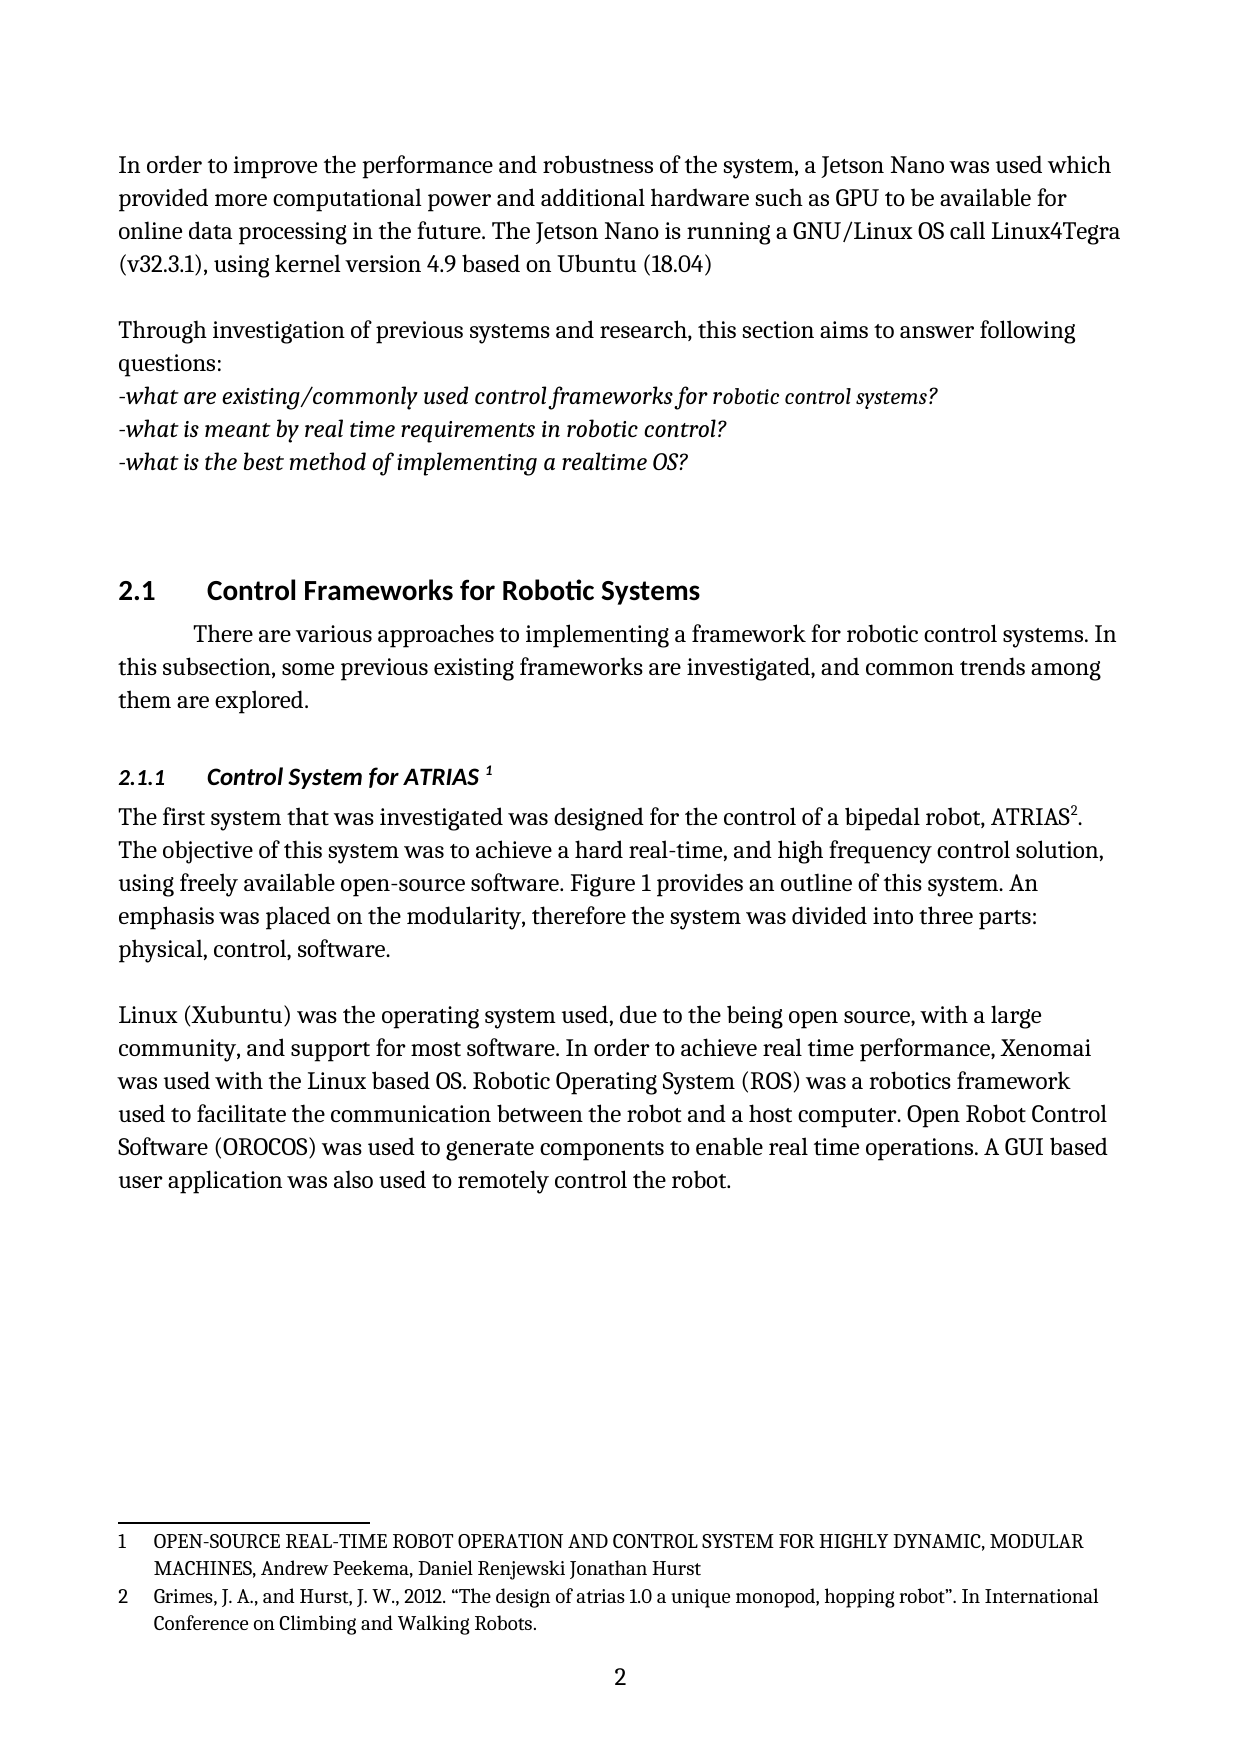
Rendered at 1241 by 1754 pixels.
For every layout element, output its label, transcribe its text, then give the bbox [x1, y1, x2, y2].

text In order to improve the performance and robustness of the system, a Jetson Nano was used which provided more computational power and additional hardware such as GPU to be available for online data processing in the future. The Jetson Nano is running a GNU/Linux OS call Linux4Tegra (v32.3.1), using kernel version 4.9 based on Ubuntu (18.04) [118, 151, 1122, 279]
text The first system that was investigated was designed for the control of a bipedal robot, ATRIAS. The objective of this system was to achieve a hard real-time, and high frequency control solution, using freely available open-source software. Figure 1 provides an outline of this system. An emphasis was placed on the modularity, therefore the system was divided into three parts: physical, control, software. [118, 803, 1122, 963]
text Through investigation of previous systems and research, this section aims to answer following questions: [118, 316, 1122, 378]
list OPEN-SOURCE REAL-TIME ROBOT OPERATION AND CONTROL SYSTEM FOR HIGHLY DYNAMIC, MODULAR MACHINES, Andrew Peekema, Daniel Renjewski Jonathan Hurst [118, 1529, 1122, 1581]
text -what is meant by real time requirements in robotic control? [118, 415, 1122, 444]
subtitle Control System for ATRIAS [118, 761, 1122, 792]
text Linux (Xubuntu) was the operating system used, due to the being open source, with a large community, and support for most software. In order to achieve real time performance, Xenomai was used with the Linux based OS. Robotic Operating System (ROS) was a robotics framework used to facilitate the communication between the robot and a host computer. Open Robot Control Software (OROCOS) was used to generate components to enable real time operations. A GUI based user application was also used to remotely control the robot. [118, 1001, 1122, 1194]
text Grimes, J. A., and Hurst, J. W., 2012. “The design of atrias 1.0 a unique monopod, hopping robot”. In International Conference on Climbing and Walking Robots. [118, 1584, 1122, 1636]
text There are various approaches to implementing a framework for robotic control systems. In this subsection, some previous existing frameworks are investigated, and common trends among them are explored. [118, 619, 1122, 714]
text -what are existing/commonly used control frameworks for robotic control systems? [118, 382, 1122, 411]
text -what is the best method of implementing a realtime OS? [118, 448, 1122, 477]
subtitle Control Frameworks for Robotic Systems [118, 572, 1122, 608]
